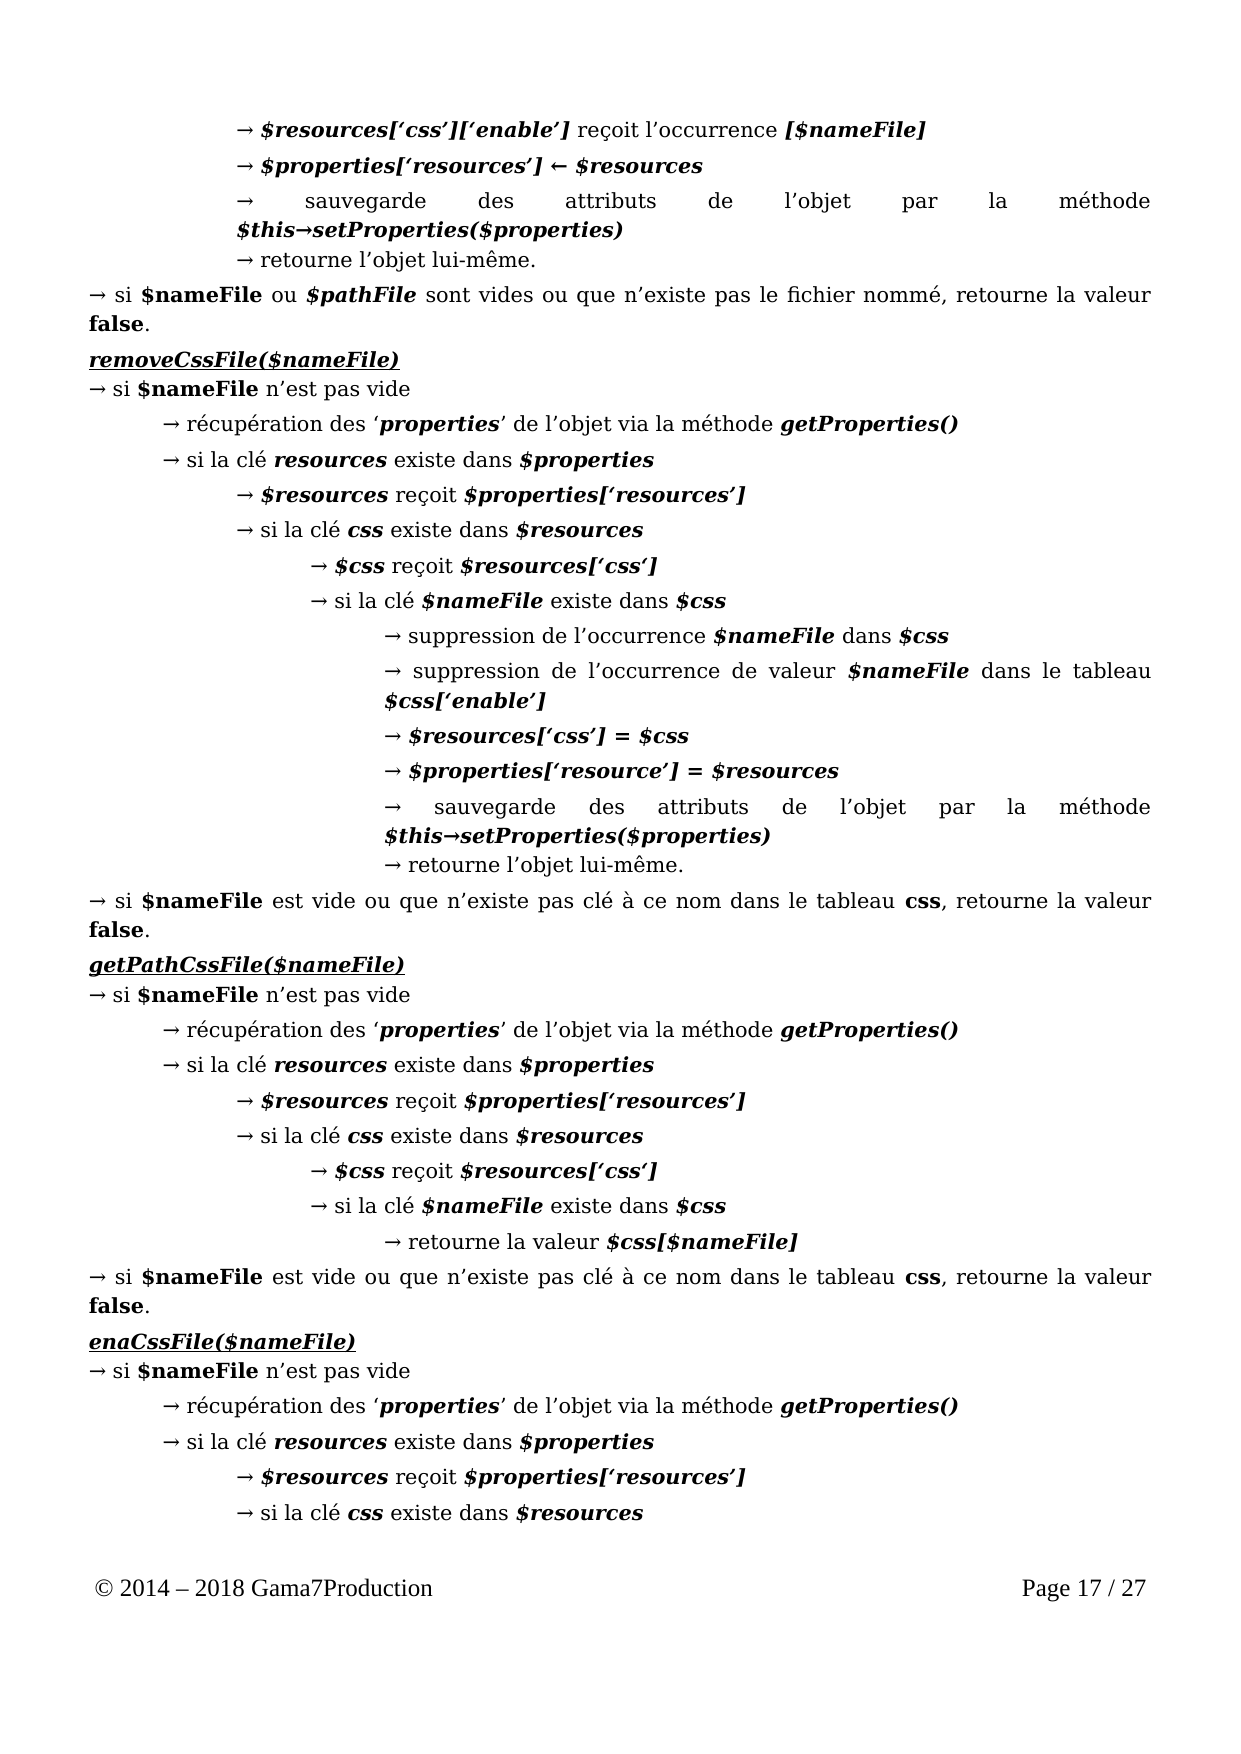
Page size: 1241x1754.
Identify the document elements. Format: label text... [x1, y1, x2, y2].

text → $css reçoit $resources[‘css‘] [88, 1159, 1152, 1183]
text → si la clé css existe dans $resources [88, 1124, 1152, 1148]
text → suppression de l’occurrence $nameFile dans $css [88, 624, 1152, 648]
text → si la clé $nameFile existe dans $css [88, 1194, 1152, 1219]
text → si la clé css existe dans $resources [88, 518, 1152, 543]
text → si la clé css existe dans $resources [88, 1500, 1152, 1525]
text → retourne l’objet lui-même. [384, 853, 1152, 878]
text → si la clé $nameFile existe dans $css [88, 589, 1152, 613]
text → $properties[‘resources’] ← $resources [236, 153, 1152, 178]
text → $resources[‘css’] = $css [88, 724, 1152, 748]
text → si $nameFile n’est pas vide [88, 982, 1152, 1007]
text → si $nameFile est vide ou que n’existe pas clé à ce nom dans le tableau css, retourne la valeur false. [88, 1265, 1152, 1319]
text → $resources reçoit $properties[‘resources’] [88, 1088, 1152, 1113]
text → si la clé resources existe dans $properties [88, 1430, 1152, 1454]
text → si $nameFile est vide ou que n’existe pas clé à ce nom dans le tableau css, retourne la valeur false. [88, 888, 1152, 942]
text → $resources reçoit $properties[‘resources’] [88, 483, 1152, 507]
text → si $nameFile n’est pas vide [88, 1359, 1152, 1383]
text → récupération des ‘properties’ de l’objet via la méthode getProperties() [88, 1394, 1152, 1419]
text → $resources reçoit $properties[‘resources’] [88, 1465, 1152, 1489]
text getPathCssFile($nameFile) [88, 953, 1152, 978]
text → sauvegarde des attributs de l’objet par la méthode $this→setProperties($properties) [236, 189, 1152, 243]
text → récupération des ‘properties’ de l’objet via la méthode getProperties() [88, 412, 1152, 437]
text → $properties[‘resource’] = $resources [88, 759, 1152, 784]
text enaCssFile($nameFile) [88, 1330, 1152, 1354]
text → si $nameFile n’est pas vide [88, 377, 1152, 401]
text → sauvegarde des attributs de l’objet par la méthode $this→setProperties($properties) [384, 795, 1152, 848]
text → retourne la valeur $css[$nameFile] [88, 1230, 1152, 1254]
text → si la clé resources existe dans $properties [88, 447, 1152, 472]
text → $resources[‘css’][‘enable’] reçoit l’occurrence [$nameFile] [236, 118, 1152, 143]
text → retourne l’objet lui-même. [88, 247, 1152, 272]
text removeCssFile($nameFile) [88, 347, 1152, 372]
text → $css reçoit $resources[‘css‘] [88, 553, 1152, 578]
text → si $nameFile ou $pathFile sont vides ou que n’existe pas le fichier nommé, retourne la valeur false. [88, 283, 1152, 337]
text → suppression de l’occurrence de valeur $nameFile dans le tableau $css[‘enable’] [384, 659, 1152, 713]
text → récupération des ‘properties’ de l’objet via la méthode getProperties() [88, 1018, 1152, 1042]
text → si la clé resources existe dans $properties [88, 1053, 1152, 1078]
